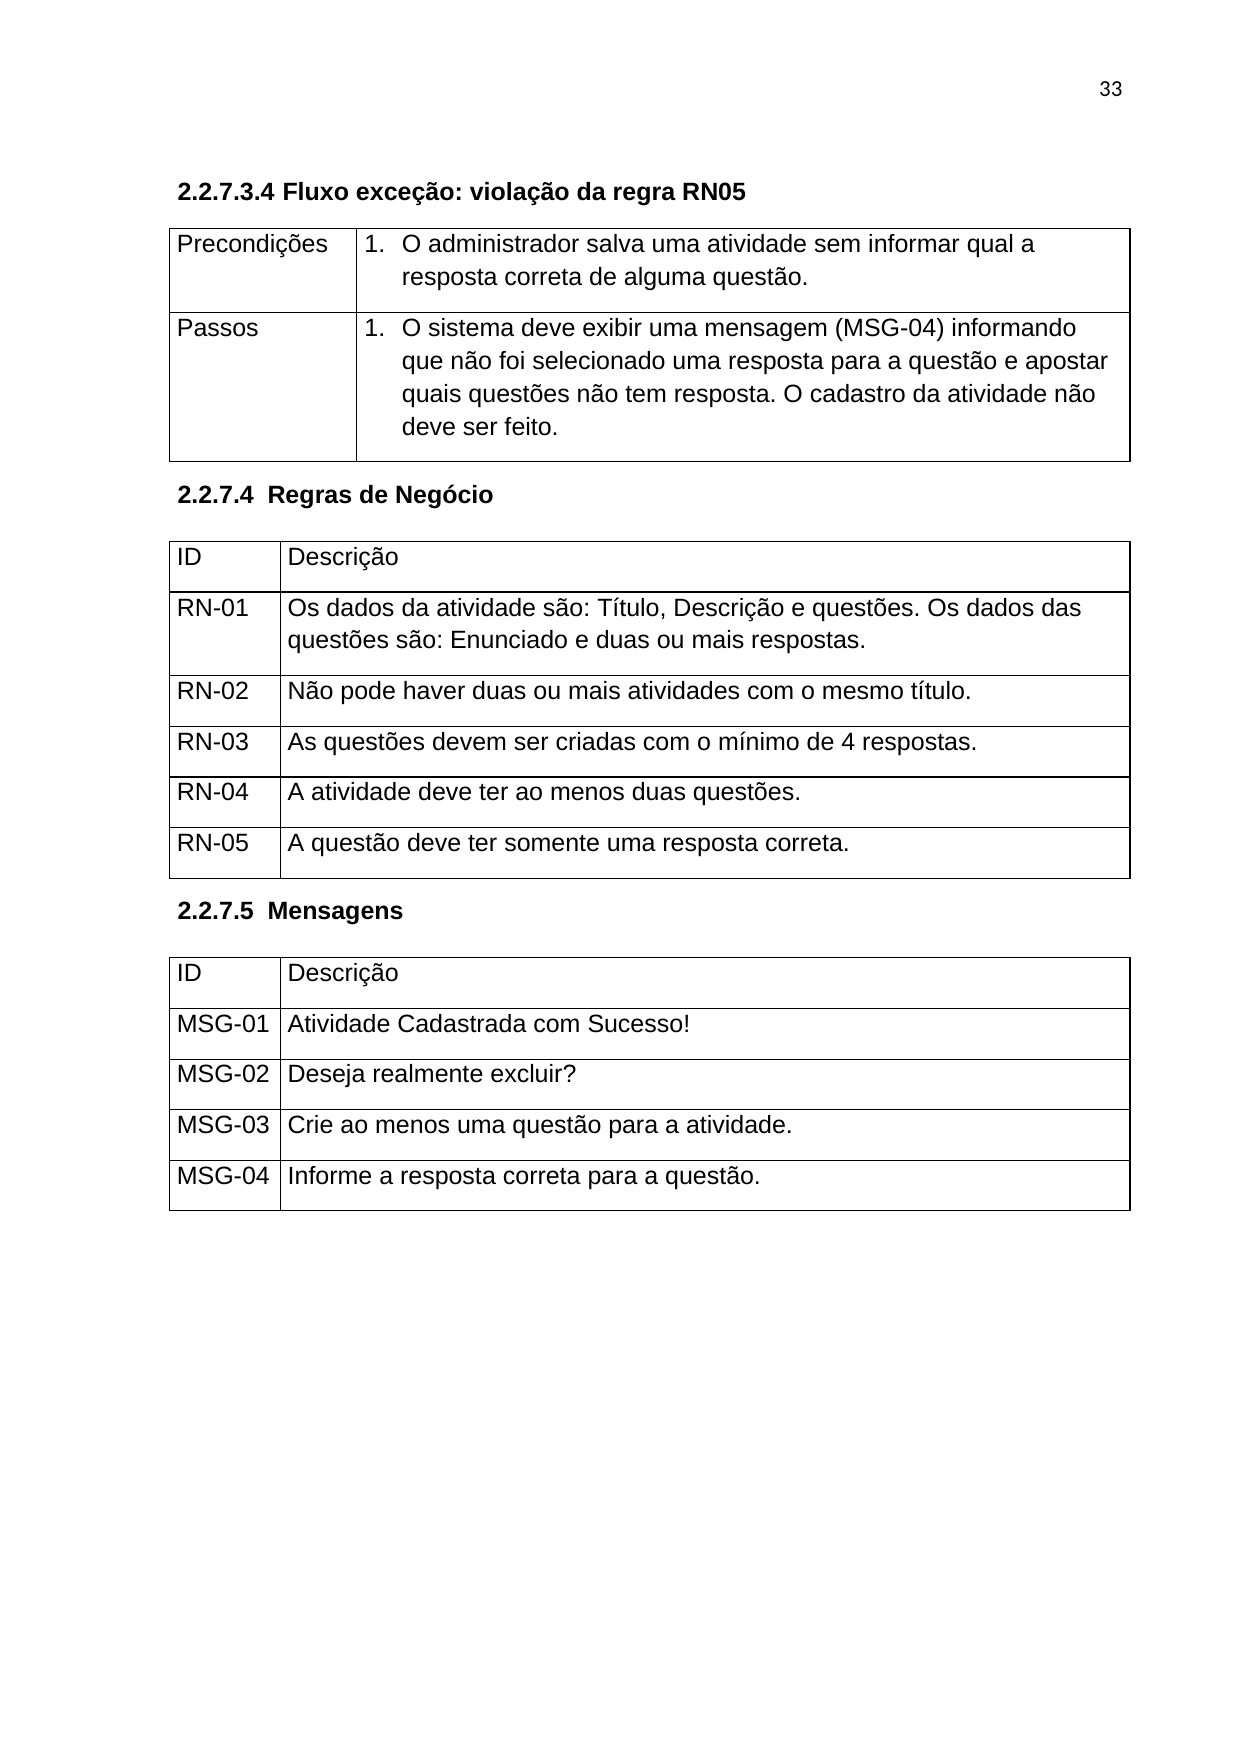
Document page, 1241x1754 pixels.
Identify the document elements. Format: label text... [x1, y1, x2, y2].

table_cell RN-03 [170, 727, 280, 776]
table_cell A atividade deve ter ao menos duas questões. [281, 778, 1129, 827]
table_header ID [170, 958, 280, 1008]
table_cell MSG-04 [170, 1161, 280, 1210]
table_cell Passos [170, 313, 356, 461]
table_header Precondições [170, 229, 356, 312]
table_cell MSG-03 [170, 1110, 280, 1160]
table_cell As questões devem ser criadas com o mínimo de 4 respostas. [281, 727, 1129, 776]
table_cell RN-04 [170, 778, 280, 827]
table_cell Informe a resposta correta para a questão. [281, 1161, 1129, 1210]
subtitle Mensagens [177, 896, 1122, 925]
table_header Descrição [281, 542, 1129, 591]
table_header O administrador salva uma atividade sem informar qual a resposta correta de alguma questão. [357, 229, 1129, 312]
table_cell RN-01 [170, 593, 280, 675]
table_cell Deseja realmente excluir? [281, 1060, 1129, 1109]
table_header Descrição [281, 958, 1129, 1008]
table_cell O sistema deve exibir uma mensagem (MSG-04) informando que não foi selecionado uma resposta para a questão e apostar quais questões não tem resposta. O cadastro da atividade não deve ser feito. [357, 313, 1129, 461]
table_header ID [170, 542, 280, 591]
table_cell Crie ao menos uma questão para a atividade. [281, 1110, 1129, 1160]
subtitle Regras de Negócio [177, 480, 1122, 509]
table_cell Os dados da atividade são: Título, Descrição e questões. Os dados das questões são: Enunciado e duas ou mais respostas. [281, 593, 1129, 675]
table_cell Atividade Cadastrada com Sucesso! [281, 1009, 1129, 1058]
table_cell A questão deve ter somente uma resposta correta. [281, 828, 1129, 878]
table_cell Não pode haver duas ou mais atividades com o mesmo título. [281, 676, 1129, 726]
table_cell MSG-02 [170, 1060, 280, 1109]
subtitle Fluxo exceção: violação da regra RN05 [177, 177, 1122, 206]
table_cell RN-05 [170, 828, 280, 878]
table_cell MSG-01 [170, 1009, 280, 1058]
table_cell RN-02 [170, 676, 280, 726]
